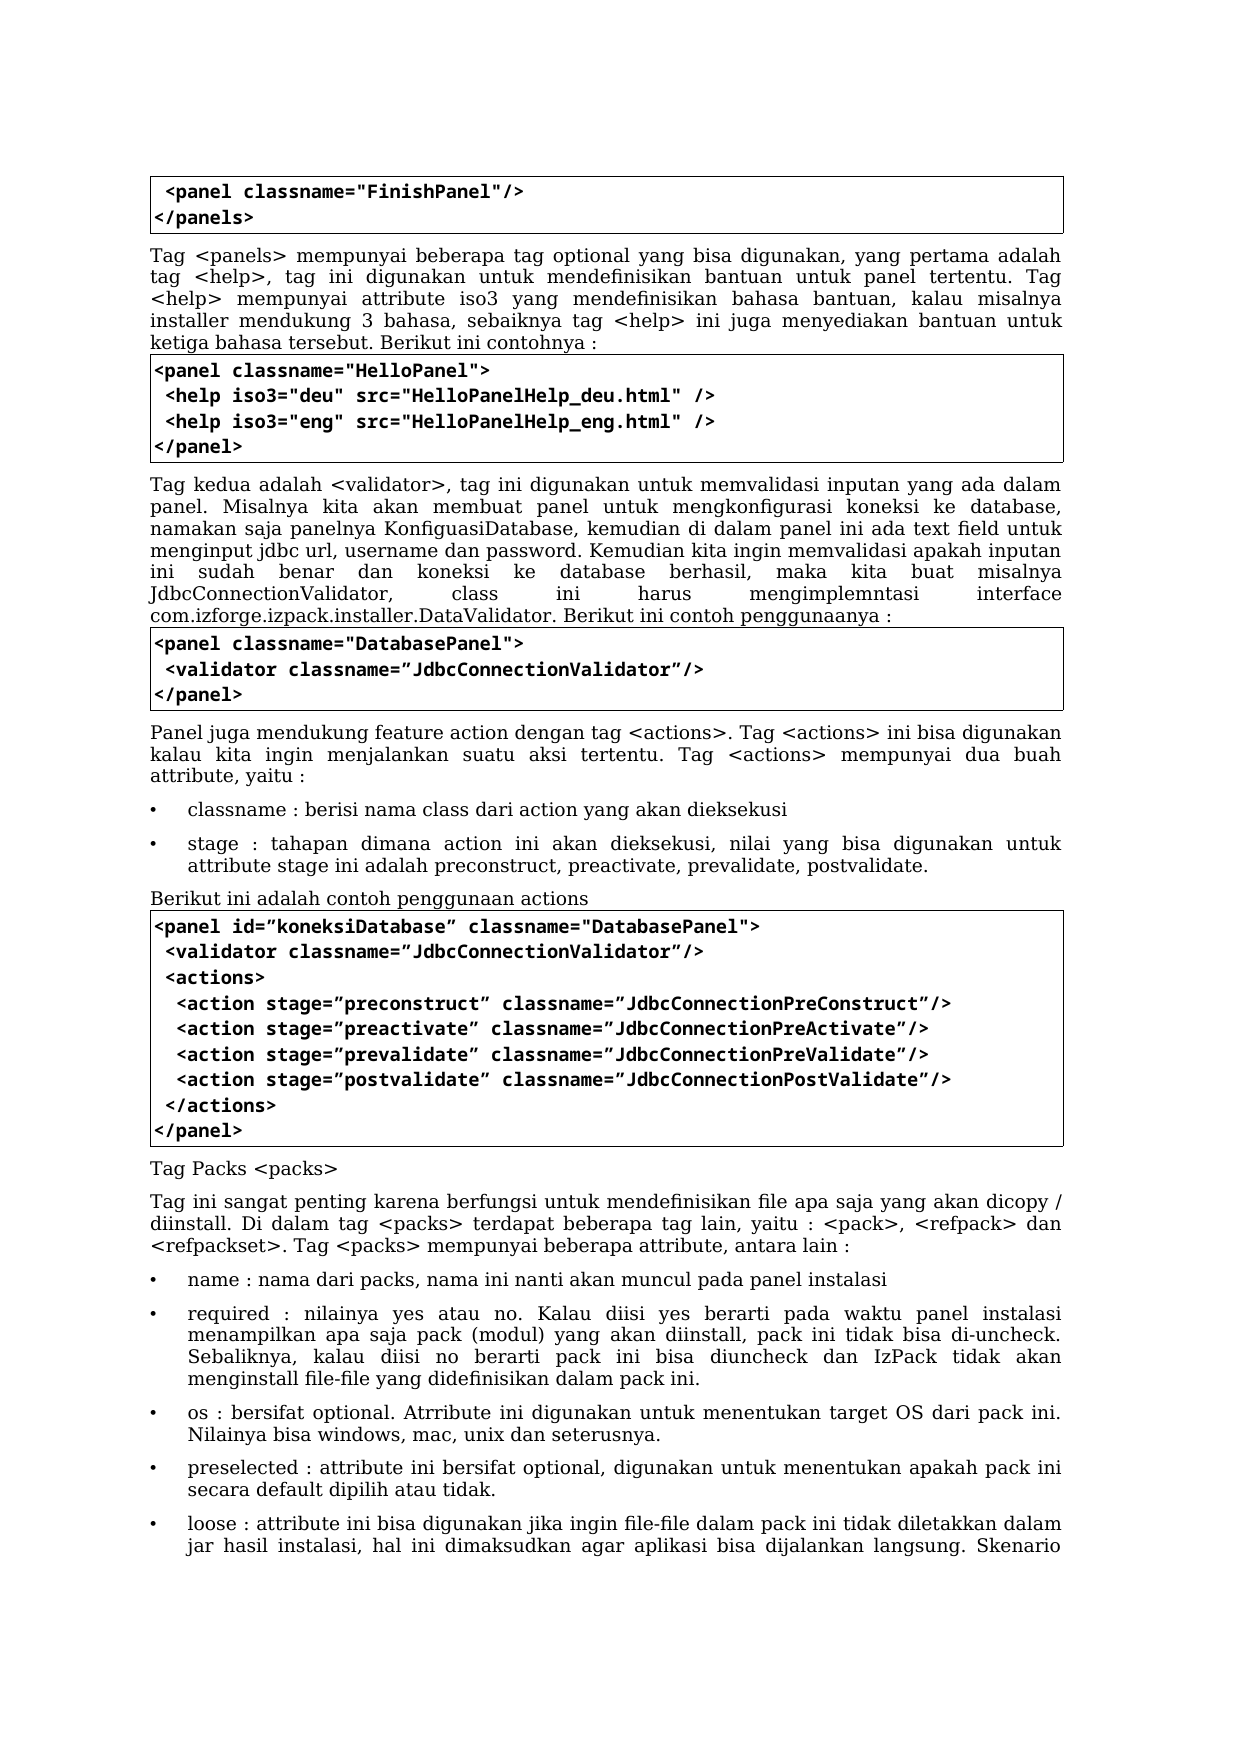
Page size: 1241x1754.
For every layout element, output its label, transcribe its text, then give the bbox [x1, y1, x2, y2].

text Tag kedua adalah <validator>, tag ini digunakan untuk memvalidasi inputan yang ada dalam panel. Misalnya kita akan membuat panel untuk mengkonfigurasi koneksi ke database, namakan saja panelnya KonfiguasiDatabase, kemudian di dalam panel ini ada text field untuk menginput jdbc url, username dan password. Kemudian kita ingin memvalidasi apakah inputan ini sudah benar dan koneksi ke database berhasil, maka kita buat misalnya JdbcConnectionValidator, class ini harus mengimplemntasi interface com.izforge.izpack.installer.DataValidator. Berikut ini contoh penggunaanya : [150, 474, 1063, 627]
text <validator classname=”JdbcConnectionValidator”/> [151, 653, 1063, 678]
text <panel id=”koneksiDatabase” classname="DatabasePanel"> [151, 911, 1063, 936]
text <help iso3="deu" src="HelloPanelHelp_deu.html" /> [151, 379, 1063, 405]
text Berikut ini adalah contoh penggunaan actions [150, 888, 1063, 910]
text Tag Packs <packs> [150, 1158, 1063, 1180]
list os : bersifat optional. Atrribute ini digunakan untuk menentukan target OS dari pack ini. Nilainya bisa windows, mac, unix dan seterusnya. [150, 1402, 1063, 1446]
text Tag <panels> mempunyai beberapa tag optional yang bisa digunakan, yang pertama adalah tag <help>, tag ini digunakan untuk mendefinisikan bantuan untuk panel tertentu. Tag <help> mempunyai attribute iso3 yang mendefinisikan bahasa bantuan, kalau misalnya installer mendukung 3 bahasa, sebaiknya tag <help> ini juga menyediakan bantuan untuk ketiga bahasa tersebut. Berikut ini contohnya : [150, 244, 1063, 354]
text <panel classname="FinishPanel"/> [151, 177, 1063, 201]
text <actions> [151, 961, 1063, 987]
text Panel juga mendukung feature action dengan tag <actions>. Tag <actions> ini bisa digunakan kalau kita ingin menjalankan suatu aksi tertentu. Tag <actions> mempunyai dua buah attribute, yaitu : [150, 722, 1063, 787]
text Tag ini sangat penting karena berfungsi untuk mendefinisikan file apa saja yang akan dicopy / diinstall. Di dalam tag <packs> terdapat beberapa tag lain, yaitu : <pack>, <refpack> dan <refpackset>. Tag <packs> mempunyai beberapa attribute, antara lain : [150, 1192, 1063, 1257]
list classname : berisi nama class dari action yang akan dieksekusi [150, 799, 1063, 821]
text <action stage=”preconstruct” classname=”JdbcConnectionPreConstruct”/> [151, 987, 1063, 1012]
text </panel> [151, 678, 1063, 710]
text </panel> [151, 431, 1063, 462]
text </actions> [151, 1089, 1063, 1114]
text </panel> [151, 1114, 1063, 1146]
text <panel classname="HelloPanel"> [151, 355, 1063, 379]
list name : nama dari packs, nama ini nanti akan muncul pada panel instalasi [150, 1269, 1063, 1291]
text <action stage=”prevalidate” classname=”JdbcConnectionPreValidate”/> [151, 1038, 1063, 1063]
text <validator classname=”JdbcConnectionValidator”/> [151, 936, 1063, 961]
text </panels> [151, 201, 1063, 233]
list preselected : attribute ini bersifat optional, digunakan untuk menentukan apakah pack ini secara default dipilih atau tidak. [150, 1457, 1063, 1501]
list required : nilainya yes atau no. Kalau diisi yes berarti pada waktu panel instalasi menampilkan apa saja pack (modul) yang akan diinstall, pack ini tidak bisa di-uncheck. Sebaliknya, kalau diisi no berarti pack ini bisa diuncheck dan IzPack tidak akan menginstall file-file yang didefinisikan dalam pack ini. [150, 1303, 1063, 1390]
text <help iso3="eng" src="HelloPanelHelp_eng.html" /> [151, 405, 1063, 431]
text <panel classname="DatabasePanel"> [151, 628, 1063, 653]
text <action stage=”postvalidate” classname=”JdbcConnectionPostValidate”/> [151, 1063, 1063, 1089]
text <action stage=”preactivate” classname=”JdbcConnectionPreActivate”/> [151, 1012, 1063, 1038]
list stage : tahapan dimana action ini akan dieksekusi, nilai yang bisa digunakan untuk attribute stage ini adalah preconstruct, preactivate, prevalidate, postvalidate. [150, 833, 1063, 877]
list loose : attribute ini bisa digunakan jika ingin file-file dalam pack ini tidak diletakkan dalam jar hasil instalasi, hal ini dimaksudkan agar aplikasi bisa dijalankan langsung. Skenario [150, 1513, 1063, 1557]
